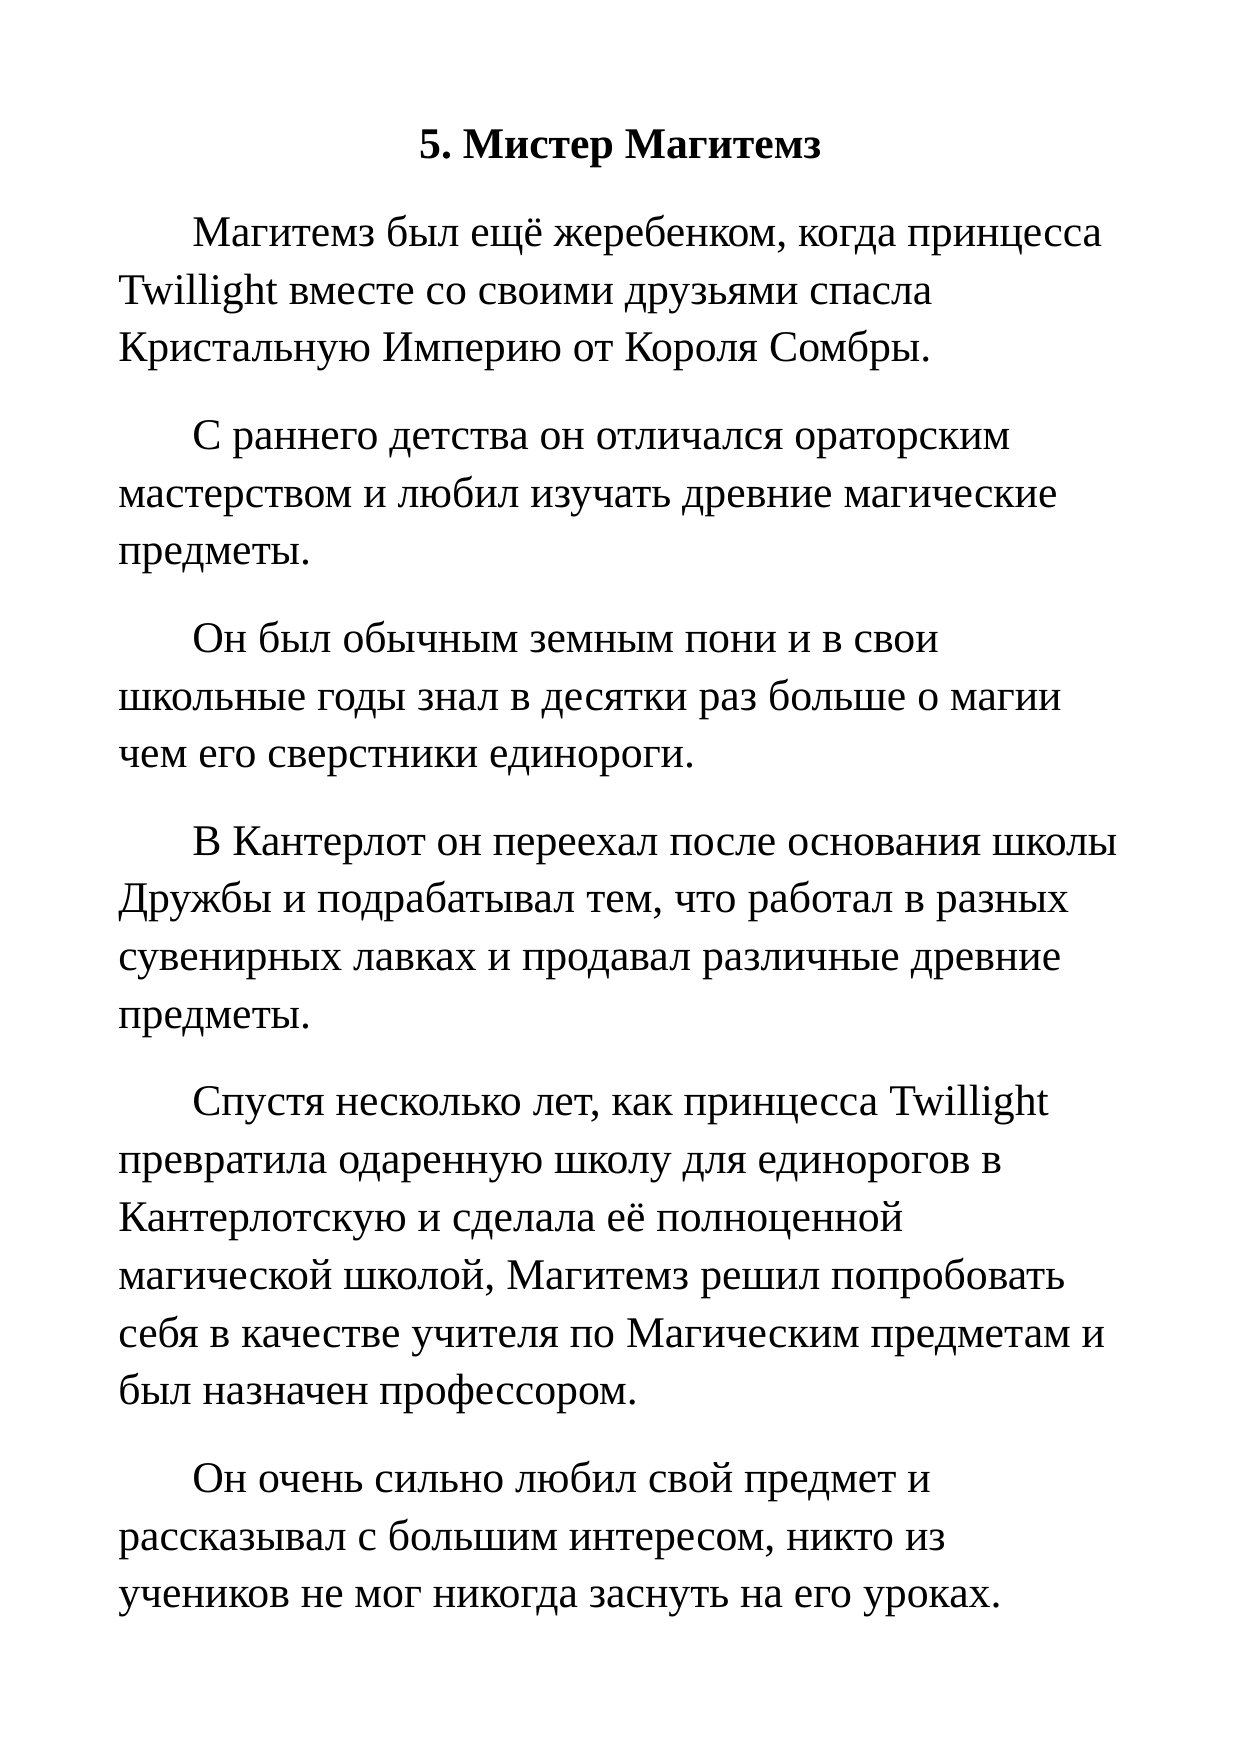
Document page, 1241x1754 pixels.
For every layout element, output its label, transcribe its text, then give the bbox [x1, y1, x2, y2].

text Спустя несколько лет, как принцесса Twillight превратила одаренную школу для единорогов в Кантерлотскую и сделала её полноценной магической школой, Магитемз решил попробовать себя в качестве учителя по Магическим предметам и был назначен профессором. [118, 1075, 1122, 1414]
text 5. Мистер Магитемз [118, 118, 1122, 168]
text С раннего детства он отличался ораторским мастерством и любил изучать древние магические предметы. [118, 408, 1122, 574]
text В Кантерлот он переехал после основания школы Дружбы и подрабатывал тем, что работал в разных сувенирных лавках и продавал различные древние предметы. [118, 814, 1122, 1038]
text Он был обычным земным пони и в свои школьные годы знал в десятки раз больше о магии чем его сверстники единороги. [118, 611, 1122, 777]
text Магитемз был ещё жеребенком, когда принцесса Twillight вместе со своими друзьями спасла Кристальную Империю от Короля Сомбры. [118, 205, 1122, 371]
text Он очень сильно любил свой предмет и рассказывал с большим интересом, никто из учеников не мог никогда заснуть на его уроках. [118, 1451, 1122, 1617]
